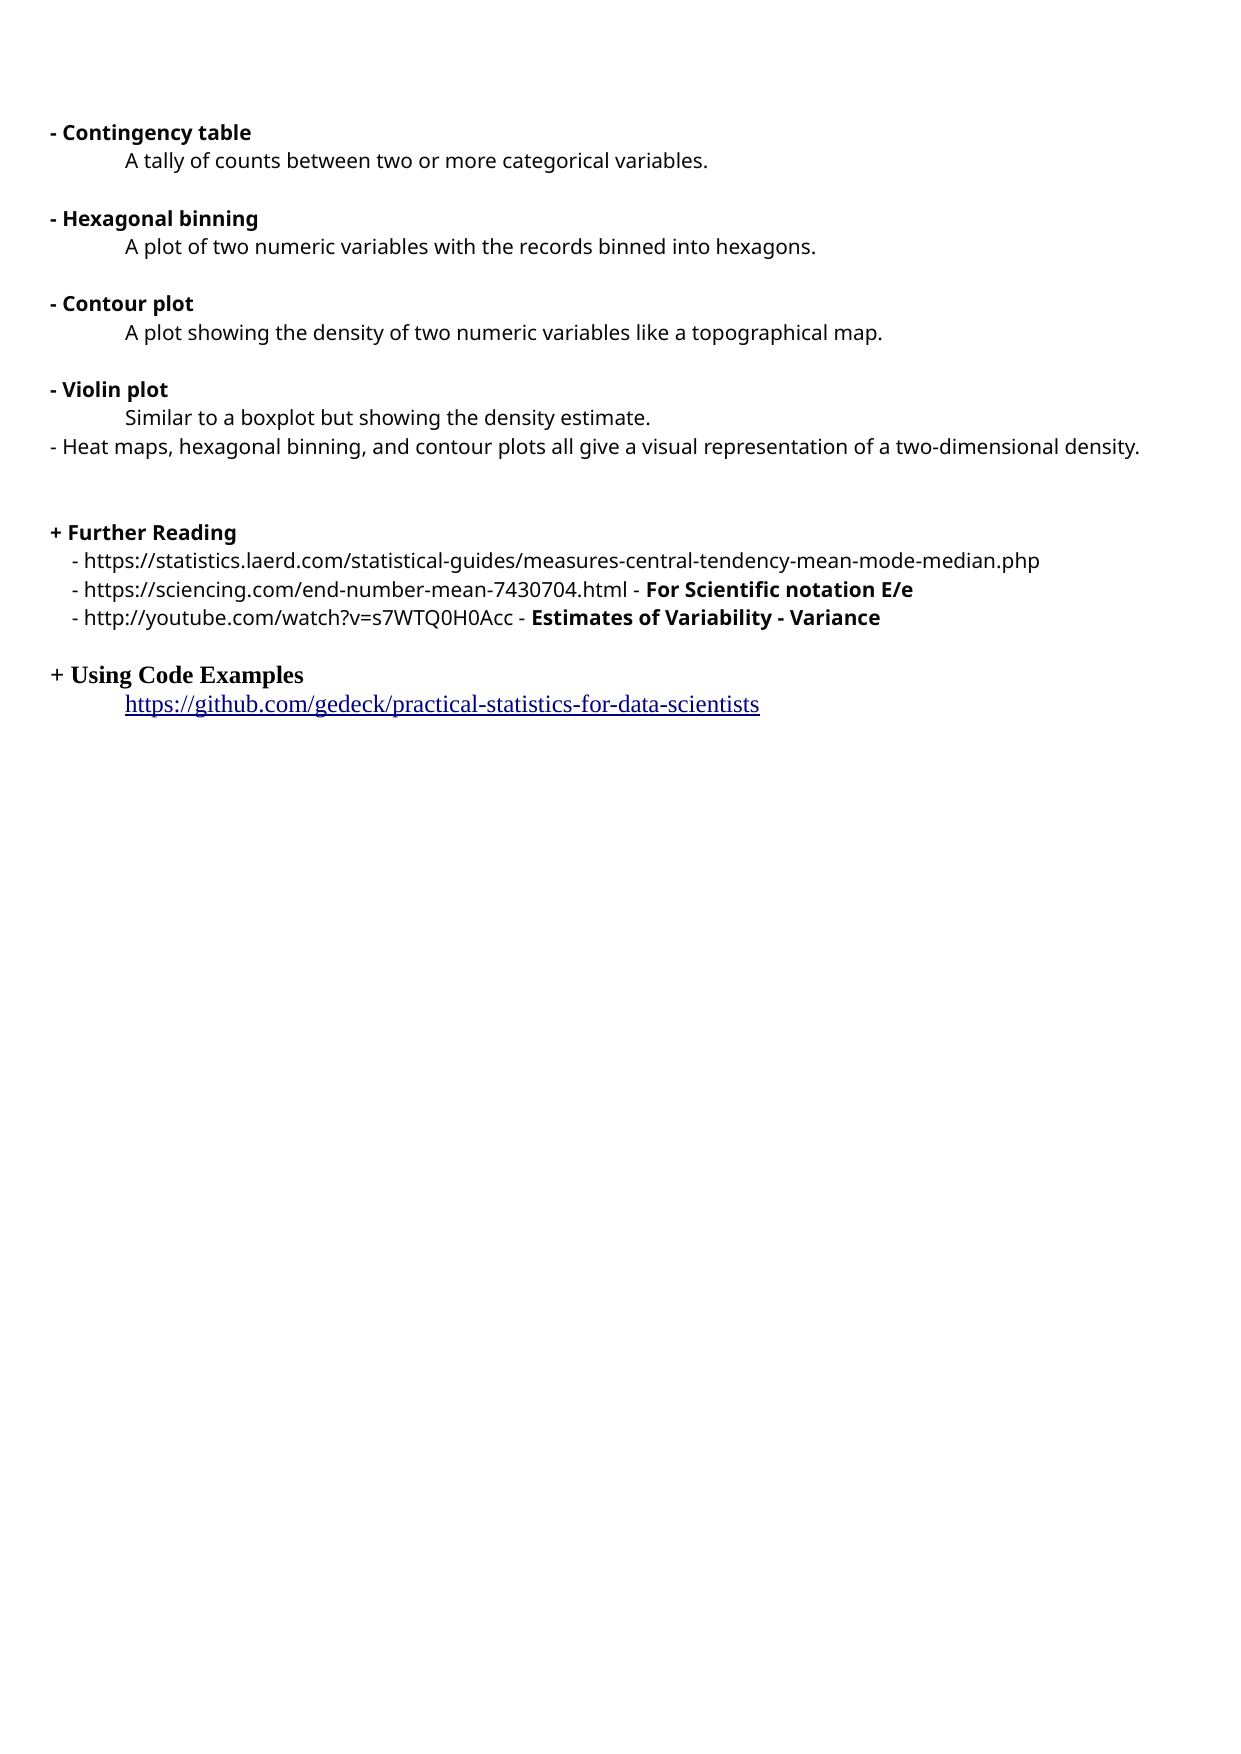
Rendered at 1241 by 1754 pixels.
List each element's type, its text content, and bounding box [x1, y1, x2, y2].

text - Heat maps, hexagonal binning, and contour plots all give a visual representation of a two-dimensional density. [50, 432, 1184, 460]
text A plot showing the density of two numeric variables like a topographical map. [50, 318, 1184, 346]
text - Violin plot [50, 346, 1184, 403]
text - Contingency table [50, 118, 1184, 147]
text A plot of two numeric variables with the records binned into hexagons. [50, 232, 1184, 261]
text Similar to a boxplot but showing the density estimate. [50, 403, 1184, 432]
text + Further Reading - https://statistics.laerd.com/statistical-guides/measures-central-tendency-mean-mode-median.php - https://sciencing.com/end-number-mean-7430704.html - For Scientific notation E/e - http://youtube.com/watch?v=s7WTQ0H0Acc - Estimates of Variability - Variance [50, 489, 1184, 660]
text - Hexagonal binning [50, 175, 1184, 232]
text A tally of counts between two or more categorical variables. [50, 147, 1184, 175]
text + Using Code Examples [50, 660, 1184, 689]
text - Contour plot [50, 261, 1184, 318]
text https://github.com/gedeck/practical-statistics-for-data-scientists [50, 689, 1184, 718]
